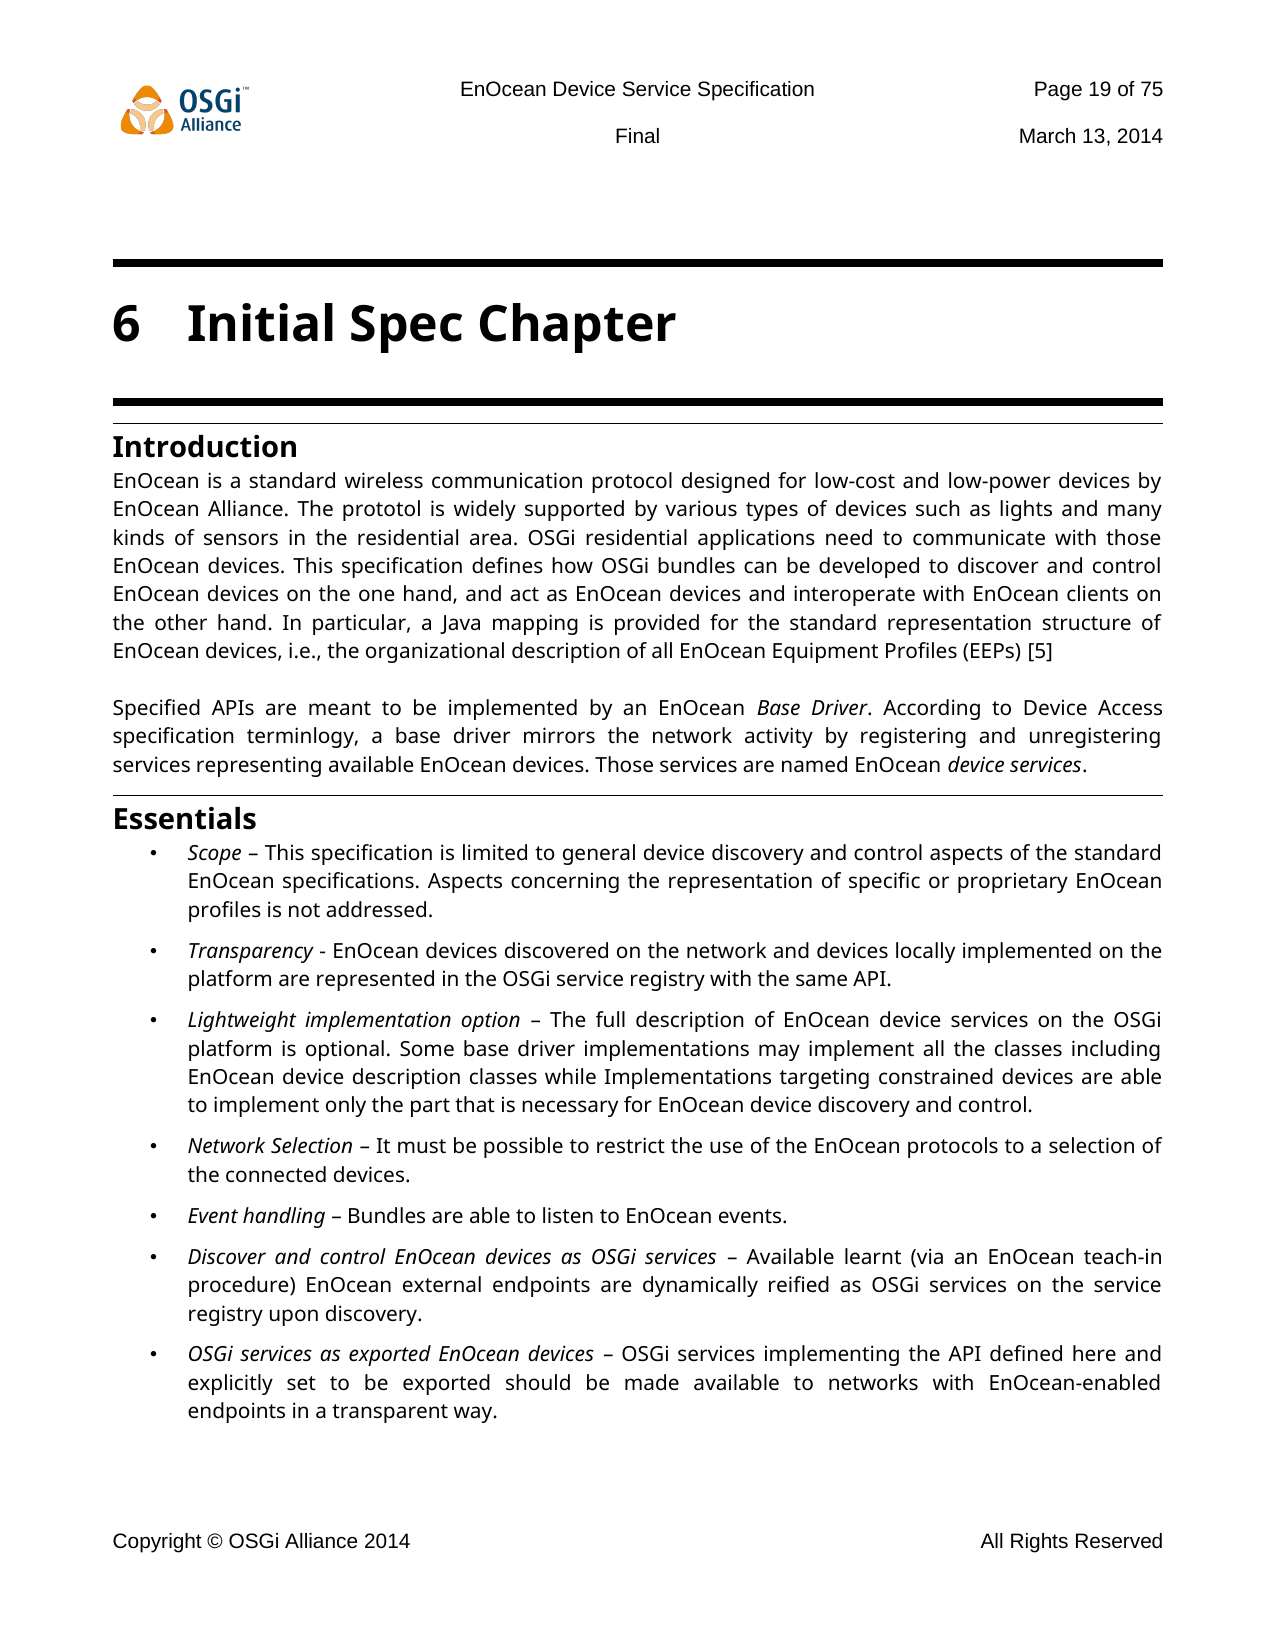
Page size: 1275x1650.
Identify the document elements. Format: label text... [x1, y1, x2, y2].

list Network Selection – It must be possible to restrict the use of the EnOcean protocols to a selection of the connected devices. [150, 1131, 1163, 1188]
list Event handling – Bundles are able to listen to EnOcean events. [150, 1201, 1163, 1229]
subtitle Essentials [112, 796, 1163, 838]
subtitle Initial Spec Chapter [112, 260, 1163, 406]
list OSGi services as exported EnOcean devices – OSGi services implementing the API defined here and explicitly set to be exported should be made available to networks with EnOcean-enabled endpoints in a transparent way. [150, 1339, 1163, 1425]
text EnOcean is a standard wireless communication protocol designed for low-cost and low-power devices by EnOcean Alliance. The prototol is widely supported by various types of devices such as lights and many kinds of sensors in the residential area. OSGi residential applications need to communicate with those EnOcean devices. This specification defines how OSGi bundles can be developed to discover and control EnOcean devices on the one hand, and act as EnOcean devices and interoperate with EnOcean clients on the other hand. In particular, a Java mapping is provided for the standard representation structure of EnOcean devices, i.e., the organizational description of all EnOcean Equipment Profiles (EEPs) [5]. [112, 466, 1163, 665]
list Scope – This specification is limited to general device discovery and control aspects of the standard EnOcean specifications. Aspects concerning the representation of specific or proprietary EnOcean profiles is not addressed. [150, 838, 1163, 923]
list Transparency - EnOcean devices discovered on the network and devices locally implemented on the platform are represented in the OSGi service registry with the same API. [150, 936, 1163, 993]
picture [113, 78, 257, 142]
list Lightweight implementation option – The full description of EnOcean device services on the OSGi platform is optional. Some base driver implementations may implement all the classes including EnOcean device description classes while Implementations targeting constrained devices are able to implement only the part that is necessary for EnOcean device discovery and control. [150, 1005, 1163, 1119]
text Specified APIs are meant to be implemented by an EnOcean Base Driver. According to Device Access specification terminlogy, a base driver mirrors the network activity by registering and unregistering services representing available EnOcean devices. Those services are named EnOcean device services. [112, 693, 1163, 778]
list Discover and control EnOcean devices as OSGi services – Available learnt (via an EnOcean teach-in procedure) EnOcean external endpoints are dynamically reified as OSGi services on the service registry upon discovery. [150, 1242, 1163, 1327]
subtitle Introduction [112, 424, 1163, 466]
